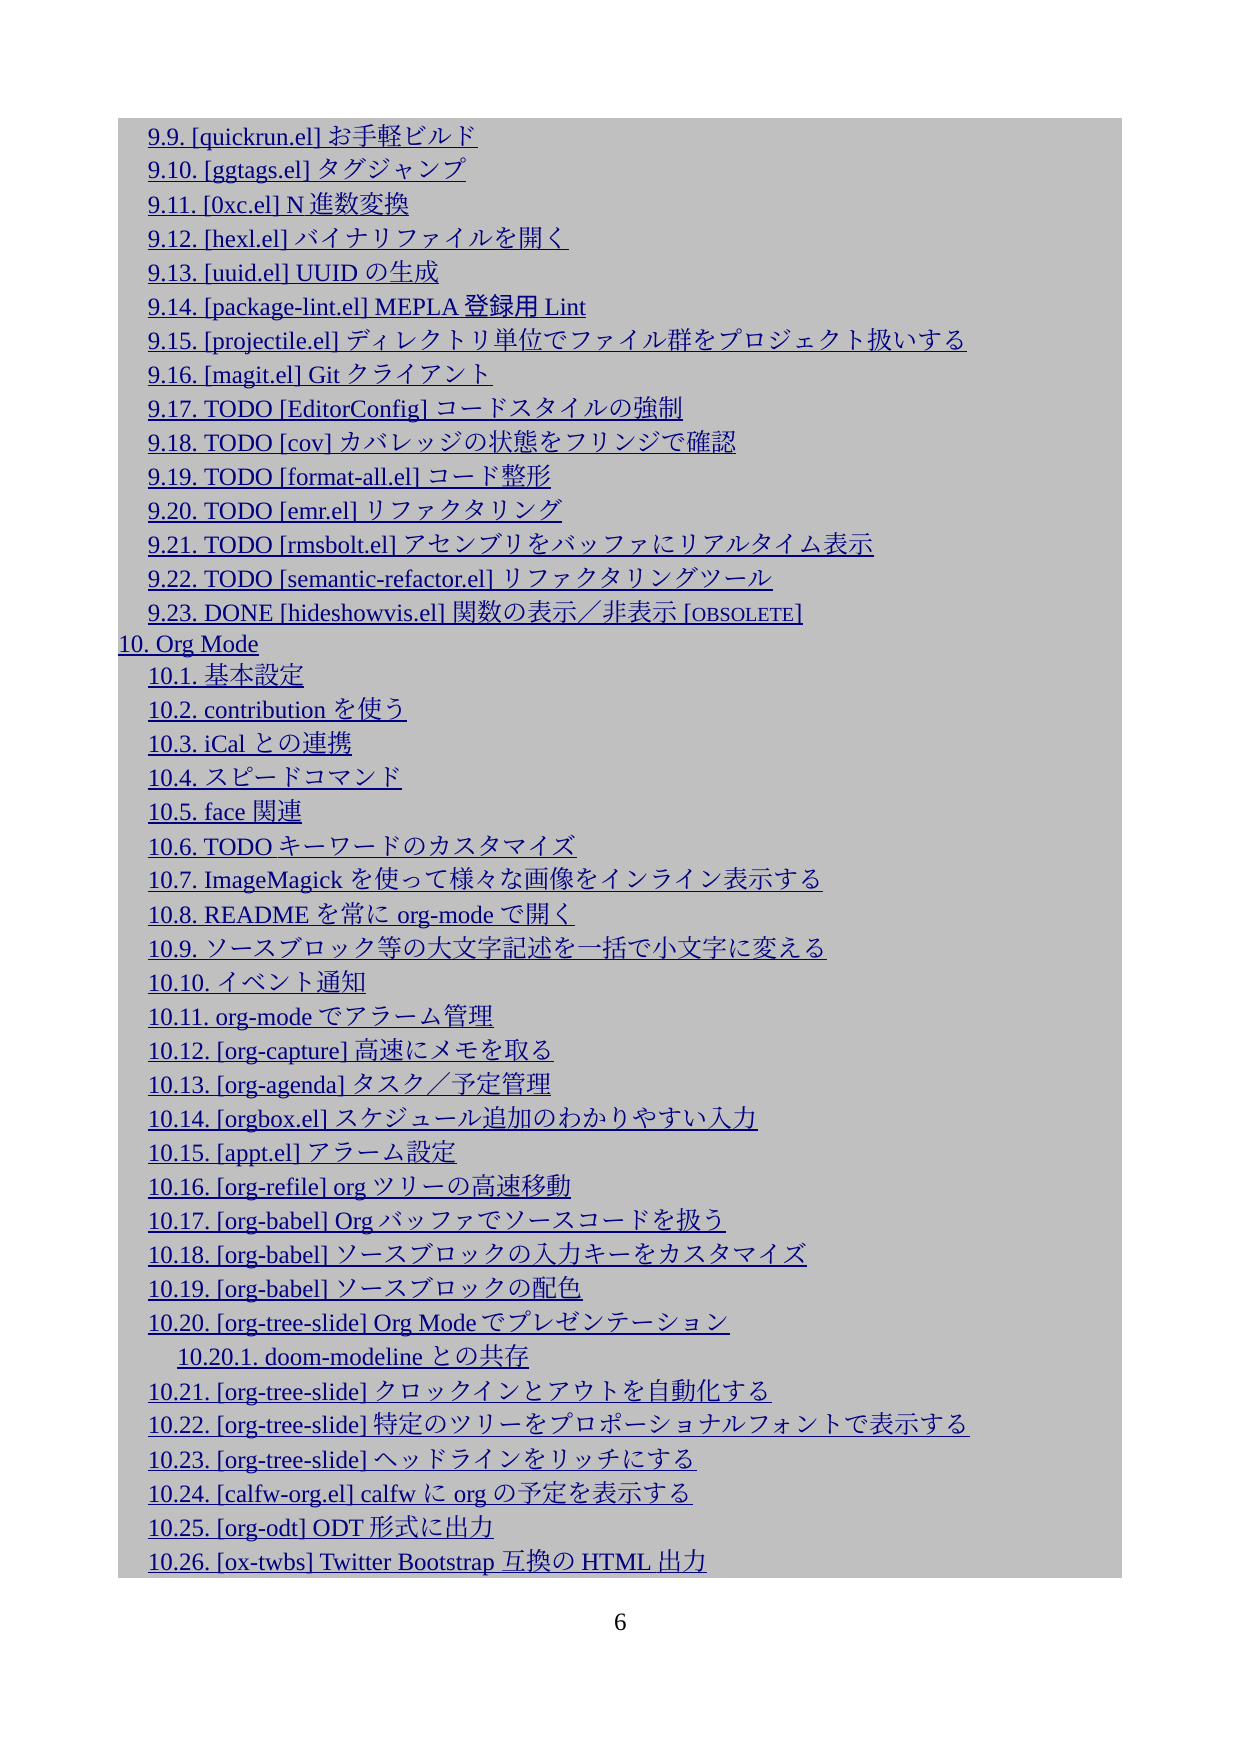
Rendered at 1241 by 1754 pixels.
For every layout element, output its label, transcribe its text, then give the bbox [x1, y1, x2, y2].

text 9.22. TODO [semantic-refactor.el] リファクタリングツール [148, 561, 1122, 595]
text 9.10. [ggtags.el] タグジャンプ [148, 152, 1122, 186]
text 9.20. TODO [emr.el] リファクタリング [148, 493, 1122, 527]
text 9.11. [0xc.el] N進数変換 [148, 186, 1122, 220]
text 10.6. TODOキーワードのカスタマイズ [148, 828, 1122, 862]
text 10.23. [org-tree-slide] ヘッドラインをリッチにする [148, 1441, 1122, 1475]
text 10.7. ImageMagick を使って様々な画像をインライン表示する [148, 862, 1122, 896]
text 10.9. ソースブロック等の大文字記述を一括で小文字に変える [148, 930, 1122, 964]
text 9.19. TODO [format-all.el] コード整形 [148, 459, 1122, 493]
text 10.12. [org-capture] 高速にメモを取る [148, 1032, 1122, 1067]
text 9.17. TODO [EditorConfig] コードスタイルの強制 [148, 391, 1122, 425]
text 10.10. イベント通知 [148, 964, 1122, 998]
text 10.1. 基本設定 [148, 658, 1122, 692]
text 10.16. [org-refile] orgツリーの高速移動 [148, 1169, 1122, 1203]
text 10.15. [appt.el] アラーム設定 [148, 1135, 1122, 1169]
text 9.23. DONE [hideshowvis.el] 関数の表示／非表示 [obsolete] [148, 595, 1122, 629]
text 9.18. TODO [cov] カバレッジの状態をフリンジで確認 [148, 425, 1122, 459]
text 9.12. [hexl.el] バイナリファイルを開く [148, 220, 1122, 254]
text 9.15. [projectile.el] ディレクトリ単位でファイル群をプロジェクト扱いする [148, 322, 1122, 357]
text 10.25. [org-odt] ODT形式に出力 [148, 1509, 1122, 1543]
text 10.24. [calfw-org.el] calfw に org の予定を表示する [148, 1475, 1122, 1509]
text 10.21. [org-tree-slide] クロックインとアウトを自動化する [148, 1373, 1122, 1407]
text 9.13. [uuid.el] UUID の生成 [148, 254, 1122, 288]
text 10.3. iCal との連携 [148, 726, 1122, 760]
text 10.2. contribution を使う [148, 692, 1122, 726]
text 10.26. [ox-twbs] Twitter Bootstrap 互換のHTML出力 [148, 1543, 1122, 1577]
text 9.9. [quickrun.el] お手軽ビルド [148, 118, 1122, 152]
text 10.18. [org-babel] ソースブロックの入力キーをカスタマイズ [148, 1237, 1122, 1271]
text 10.14. [orgbox.el] スケジュール追加のわかりやすい入力 [148, 1101, 1122, 1135]
text 10.20. [org-tree-slide] Org Modeでプレゼンテーション [148, 1305, 1122, 1339]
text 10.4. スピードコマンド [148, 760, 1122, 794]
text 10.19. [org-babel] ソースブロックの配色 [148, 1271, 1122, 1305]
text 10.22. [org-tree-slide] 特定のツリーをプロポーショナルフォントで表示する [148, 1407, 1122, 1441]
text 10. Org Mode [118, 629, 1122, 658]
text 10.17. [org-babel] Orgバッファでソースコードを扱う [148, 1203, 1122, 1237]
text 10.8. README を常に org-mode で開く [148, 896, 1122, 930]
text 10.13. [org-agenda] タスク／予定管理 [148, 1067, 1122, 1101]
text 9.16. [magit.el] Gitクライアント [148, 357, 1122, 391]
text 10.11. org-mode でアラーム管理 [148, 998, 1122, 1032]
text 9.14. [package-lint.el] MEPLA登録用Lint [148, 288, 1122, 322]
text 10.5. face 関連 [148, 794, 1122, 828]
text 10.20.1. doom-modeline との共存 [177, 1339, 1122, 1373]
text 9.21. TODO [rmsbolt.el] アセンブリをバッファにリアルタイム表示 [148, 527, 1122, 561]
